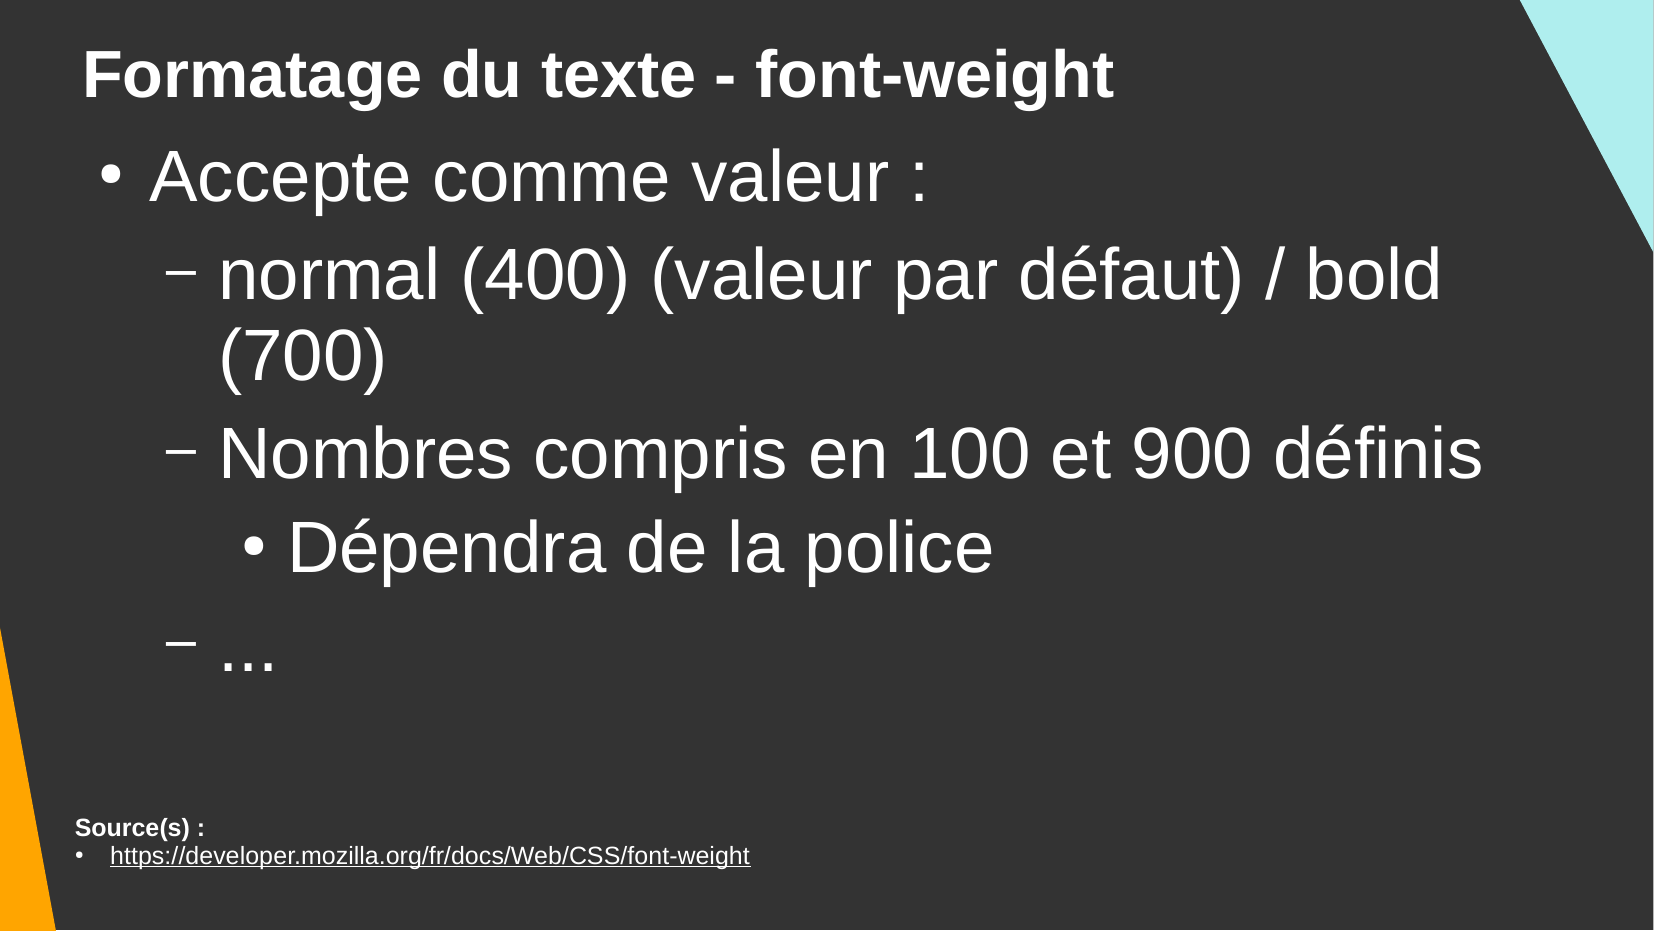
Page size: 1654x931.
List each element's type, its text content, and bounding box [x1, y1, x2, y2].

text_box [1519, 0, 1654, 254]
text_box [0, 627, 56, 931]
title Formatage du texte - font-weight [82, 37, 1571, 114]
list Accepte comme valeur : normal (400) (valeur par défaut) / bold (700) Nombres compris en 100 et 900 définis Dépendra de la police ... [80, 135, 1605, 691]
text_box Source(s) : https://developer.mozilla.org/fr/docs/Web/CSS/font-weight [60, 806, 1546, 931]
